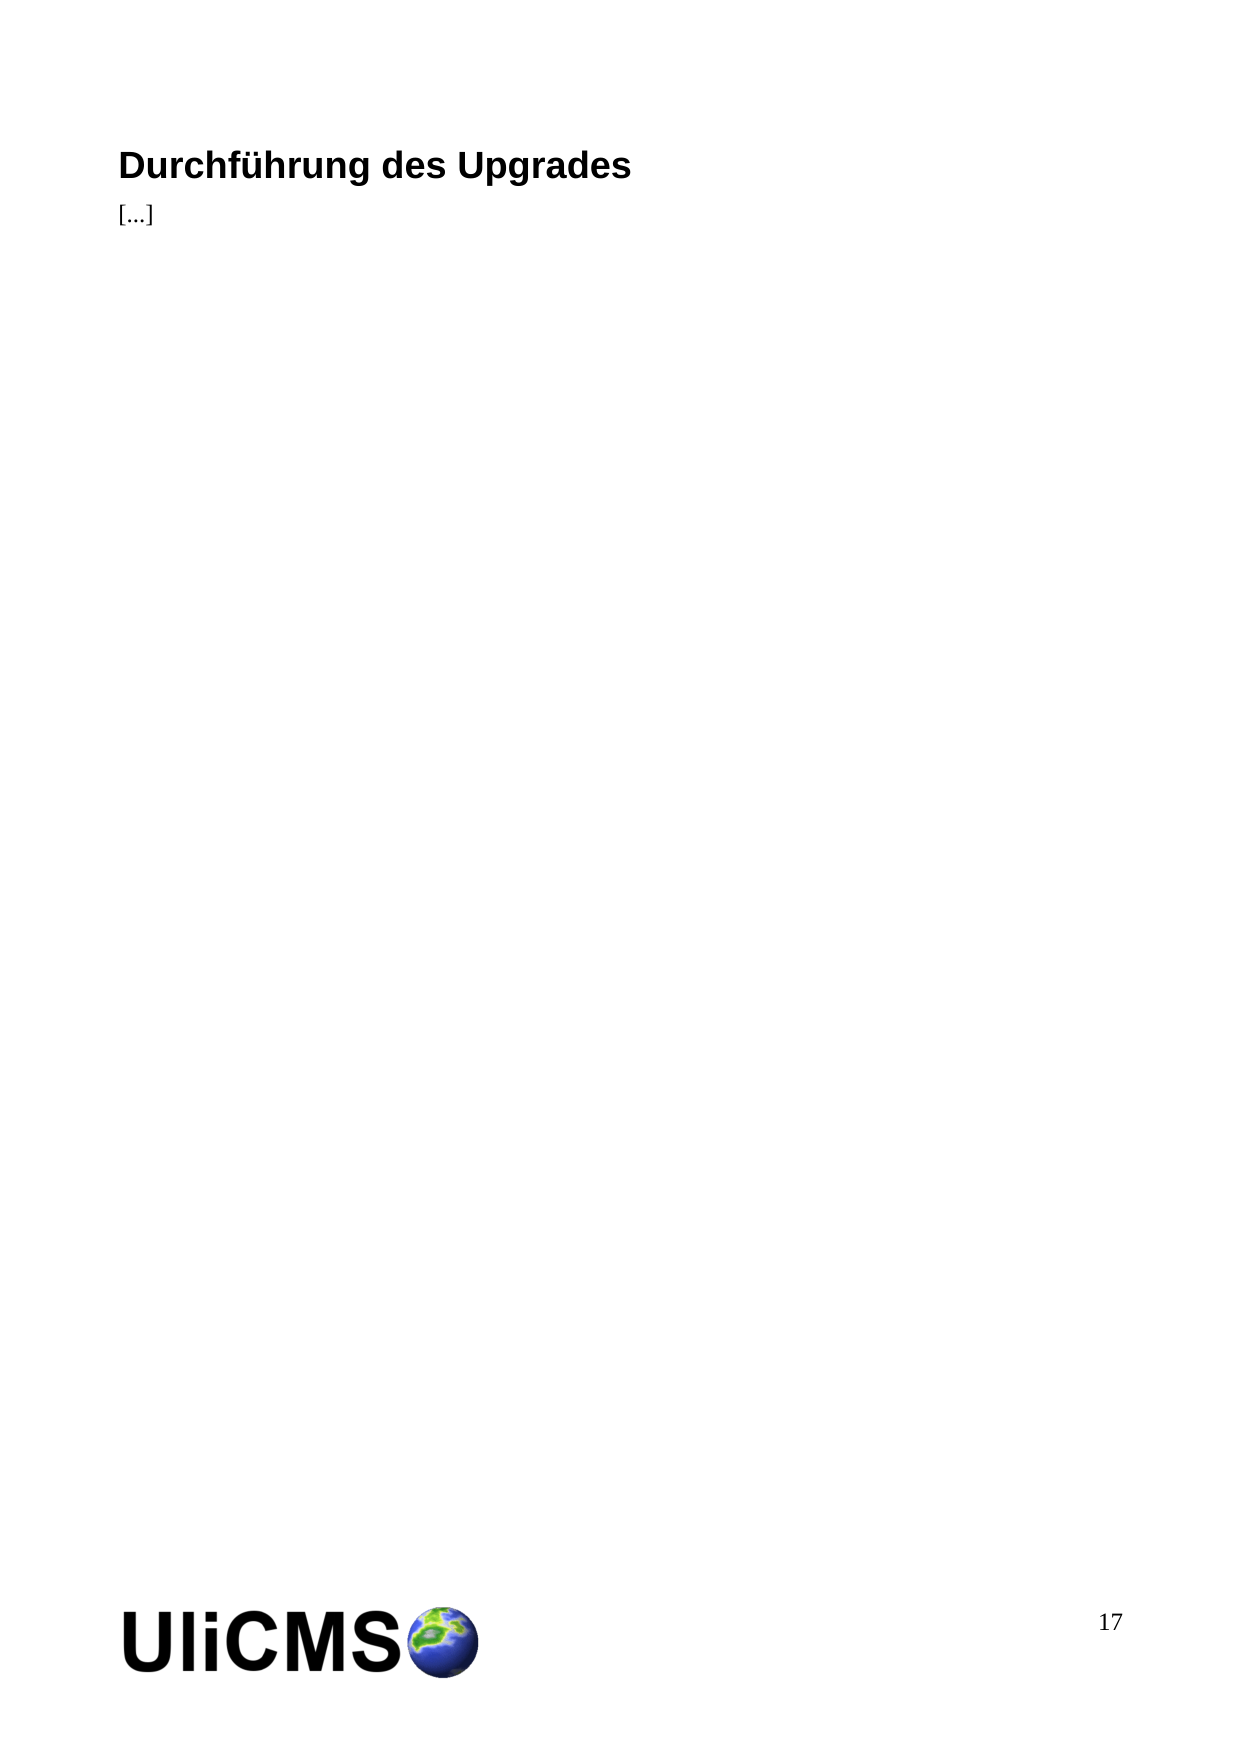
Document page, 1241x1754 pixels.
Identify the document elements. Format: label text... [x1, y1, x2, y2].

text [...] [118, 199, 1123, 228]
picture [118, 1607, 479, 1681]
